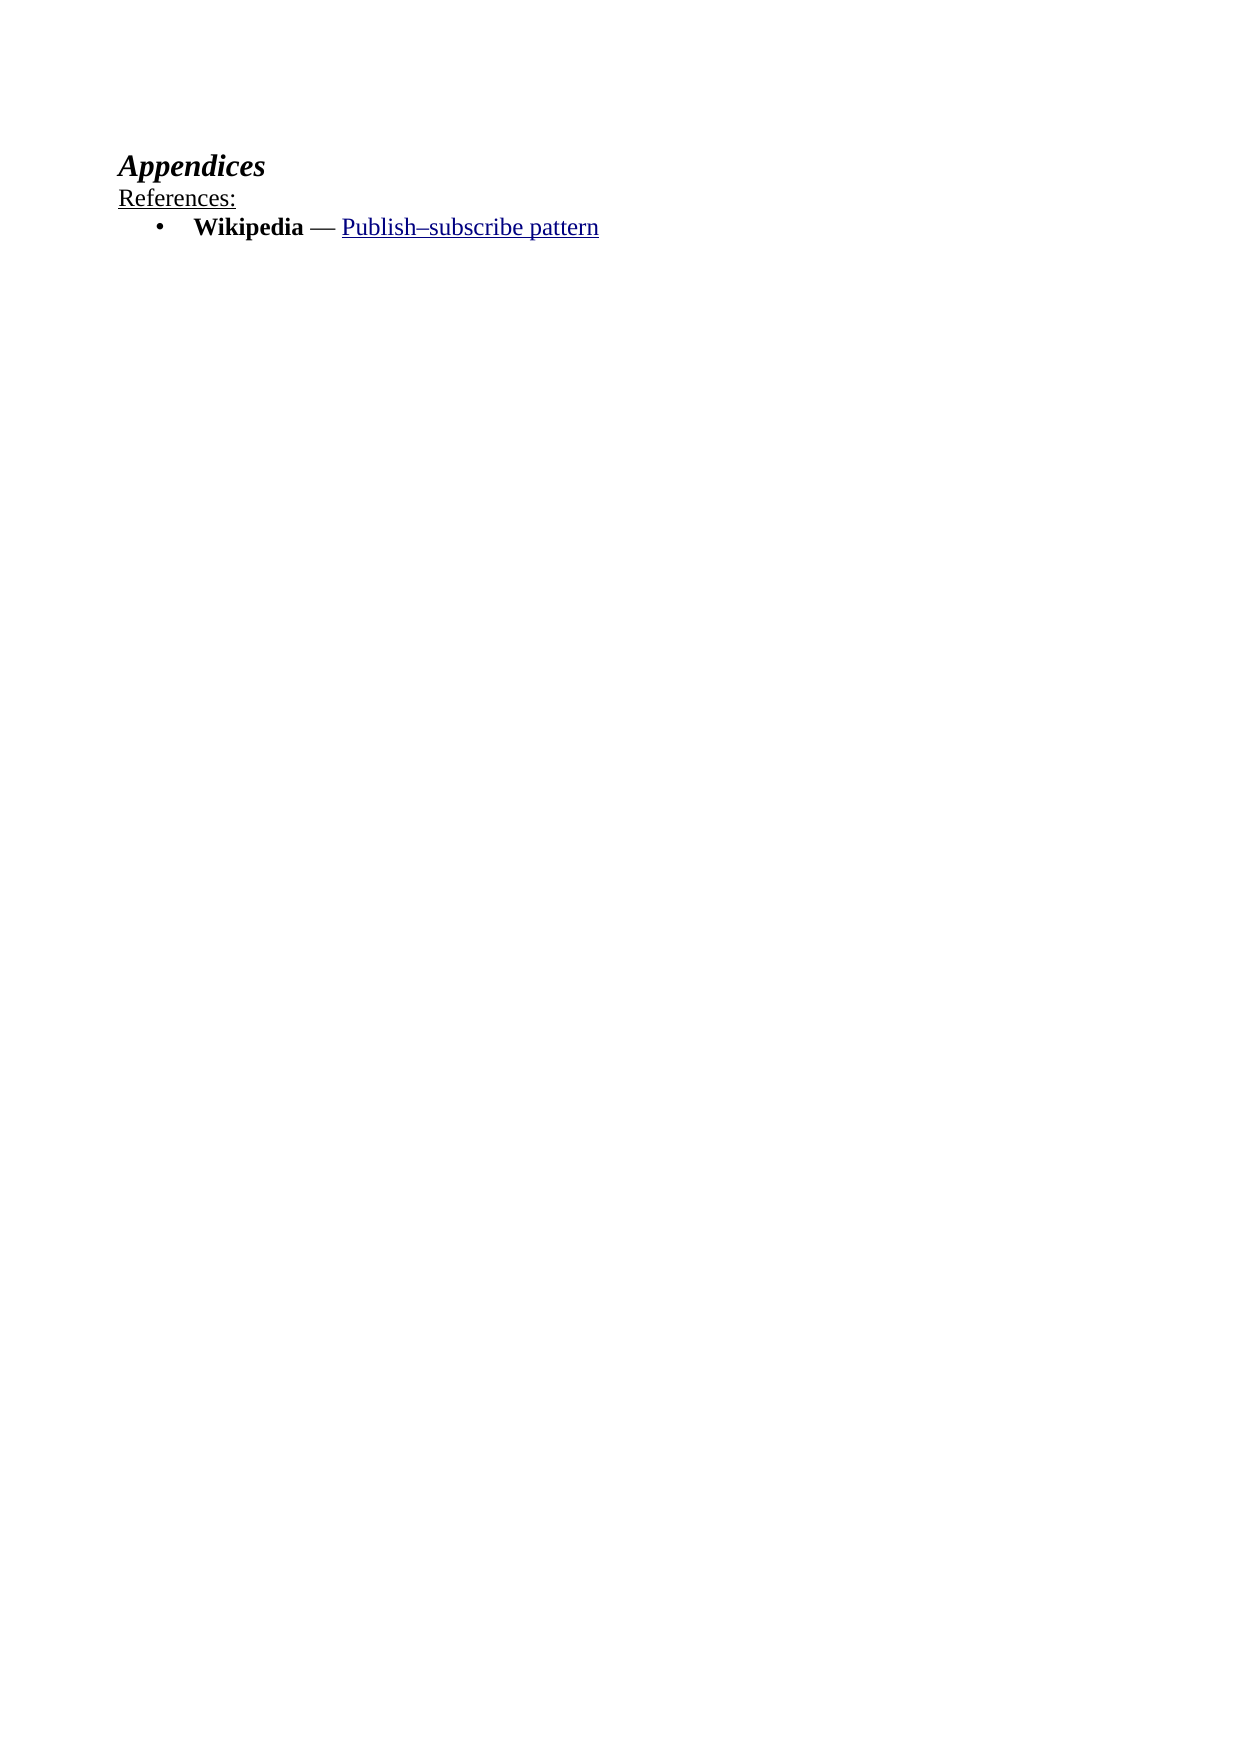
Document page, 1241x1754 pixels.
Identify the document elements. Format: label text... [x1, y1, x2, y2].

text References: [118, 183, 1122, 212]
list Wikipedia — Publish–subscribe pattern [156, 212, 1122, 240]
text Appendices [118, 147, 1122, 183]
